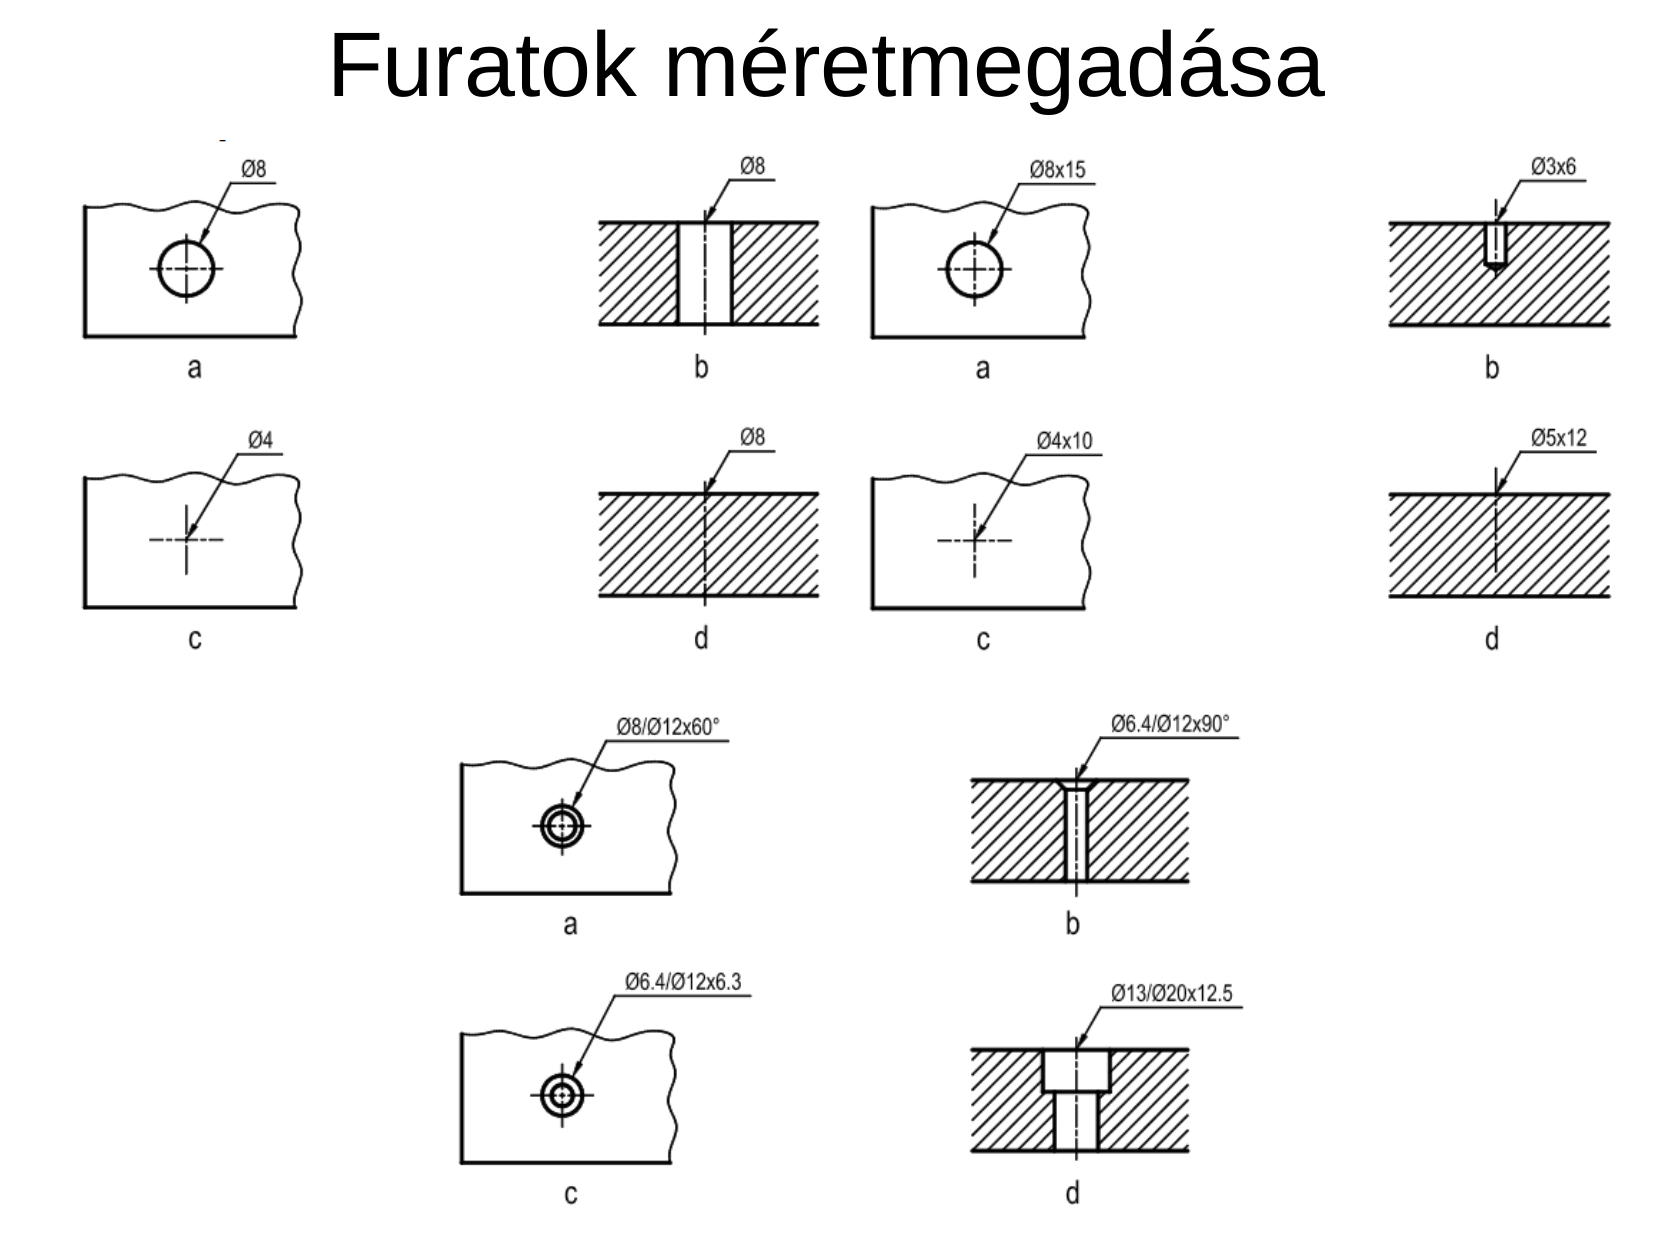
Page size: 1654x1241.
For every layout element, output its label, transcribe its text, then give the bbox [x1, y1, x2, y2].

title Furatok méretmegadása [82, 0, 1571, 130]
picture [59, 140, 1630, 1225]
